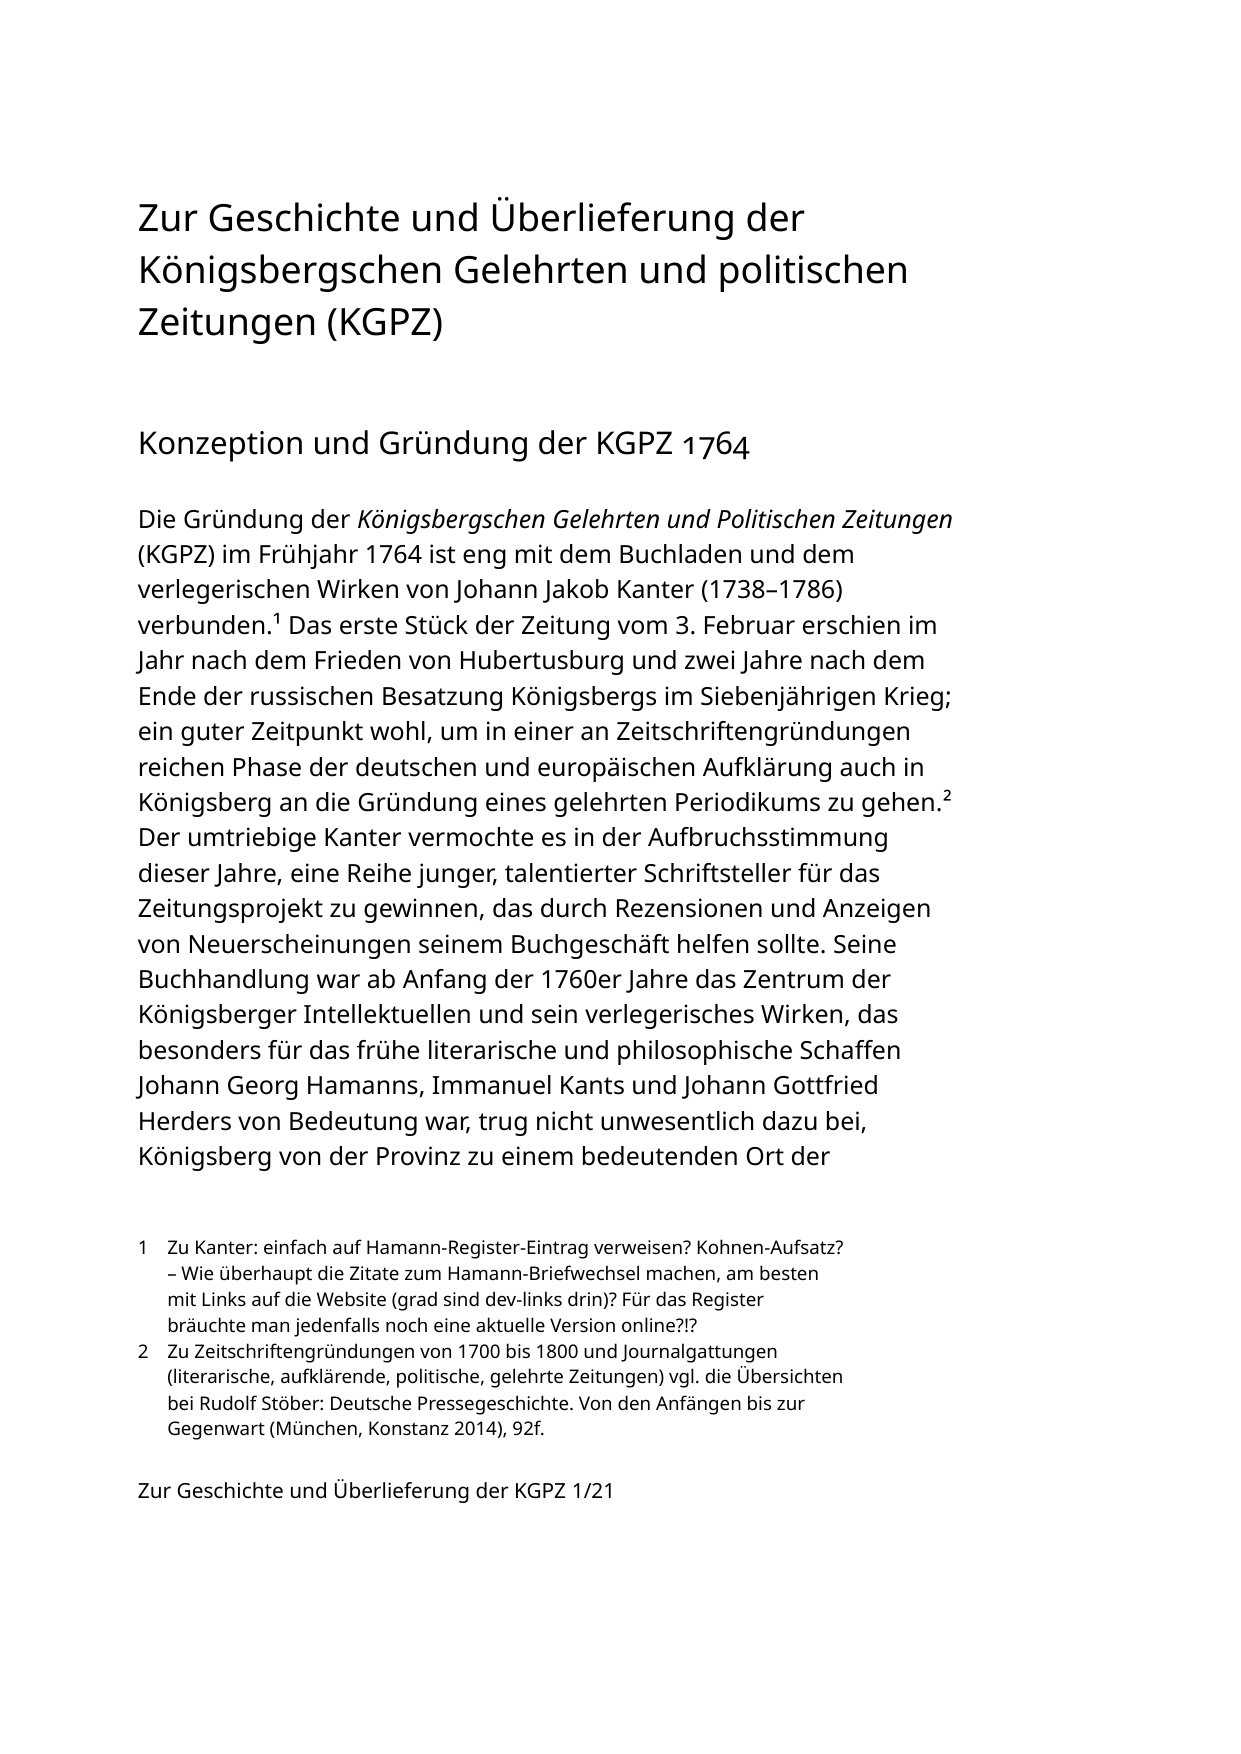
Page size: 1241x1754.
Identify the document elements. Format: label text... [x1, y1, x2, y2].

text Die Gründung der Königsbergschen Gelehrten und Politischen Zeitungen (KGPZ) im Frühjahr 1764 ist eng mit dem Buchladen und dem verlegerischen Wirken von Johann Jakob Kanter (1738–1786) verbunden. Das erste Stück der Zeitung vom 3. Februar erschien im Jahr nach dem Frieden von Hubertusburg und zwei Jahre nach dem Ende der russischen Besatzung Königsbergs im Siebenjährigen Krieg; ein guter Zeitpunkt wohl, um in einer an Zeitschriftengründungen reichen Phase der deutschen und europäischen Aufklärung auch in Königsberg an die Gründung eines gelehrten Periodikums zu gehen. Der umtriebige Kanter vermochte es in der Aufbruchsstimmung dieser Jahre, eine Reihe junger, talentierter Schriftsteller für das Zeitungsprojekt zu gewinnen, das durch Rezensionen und Anzeigen von Neuerscheinungen seinem Buchgeschäft helfen sollte. Seine Buchhandlung war ab Anfang der 1760er Jahre das Zentrum der Königsberger Intellektuellen und sein verlegerisches Wirken, das besonders für das frühe literarische und philosophische Schaffen Johann Georg Hamanns, Immanuel Kants und Johann Gottfried Herders von Bedeutung war, trug nicht unwesentlich dazu bei, Königsberg von der Provinz zu einem bedeutenden Ort der [138, 500, 964, 1173]
subtitle Zur Geschichte und Überlieferung der Königsbergschen Gelehrten und politischen Zeitungen (KGPZ) [138, 190, 964, 346]
text Zu Kanter: einfach auf Hamann-Register-Eintrag verweisen? Kohnen-Aufsatz? – Wie überhaupt die Zitate zum Hamann-Briefwechsel machen, am besten mit Links auf die Website (grad sind dev-links drin)? Für das Register bräuchte man jedenfalls noch eine aktuelle Version online?!? [138, 1233, 846, 1337]
subtitle Konzeption und Gründung der KGPZ 1764 [138, 417, 964, 464]
text Zu Zeitschriftengründungen von 1700 bis 1800 und Journalgattungen (literarische, aufklärende, politische, gelehrte Zeitungen) vgl. die Übersichten bei Rudolf Stöber: Deutsche Pressegeschichte. Von den Anfängen bis zur Gegenwart (München, Konstanz 2014), 92f. [138, 1337, 846, 1441]
